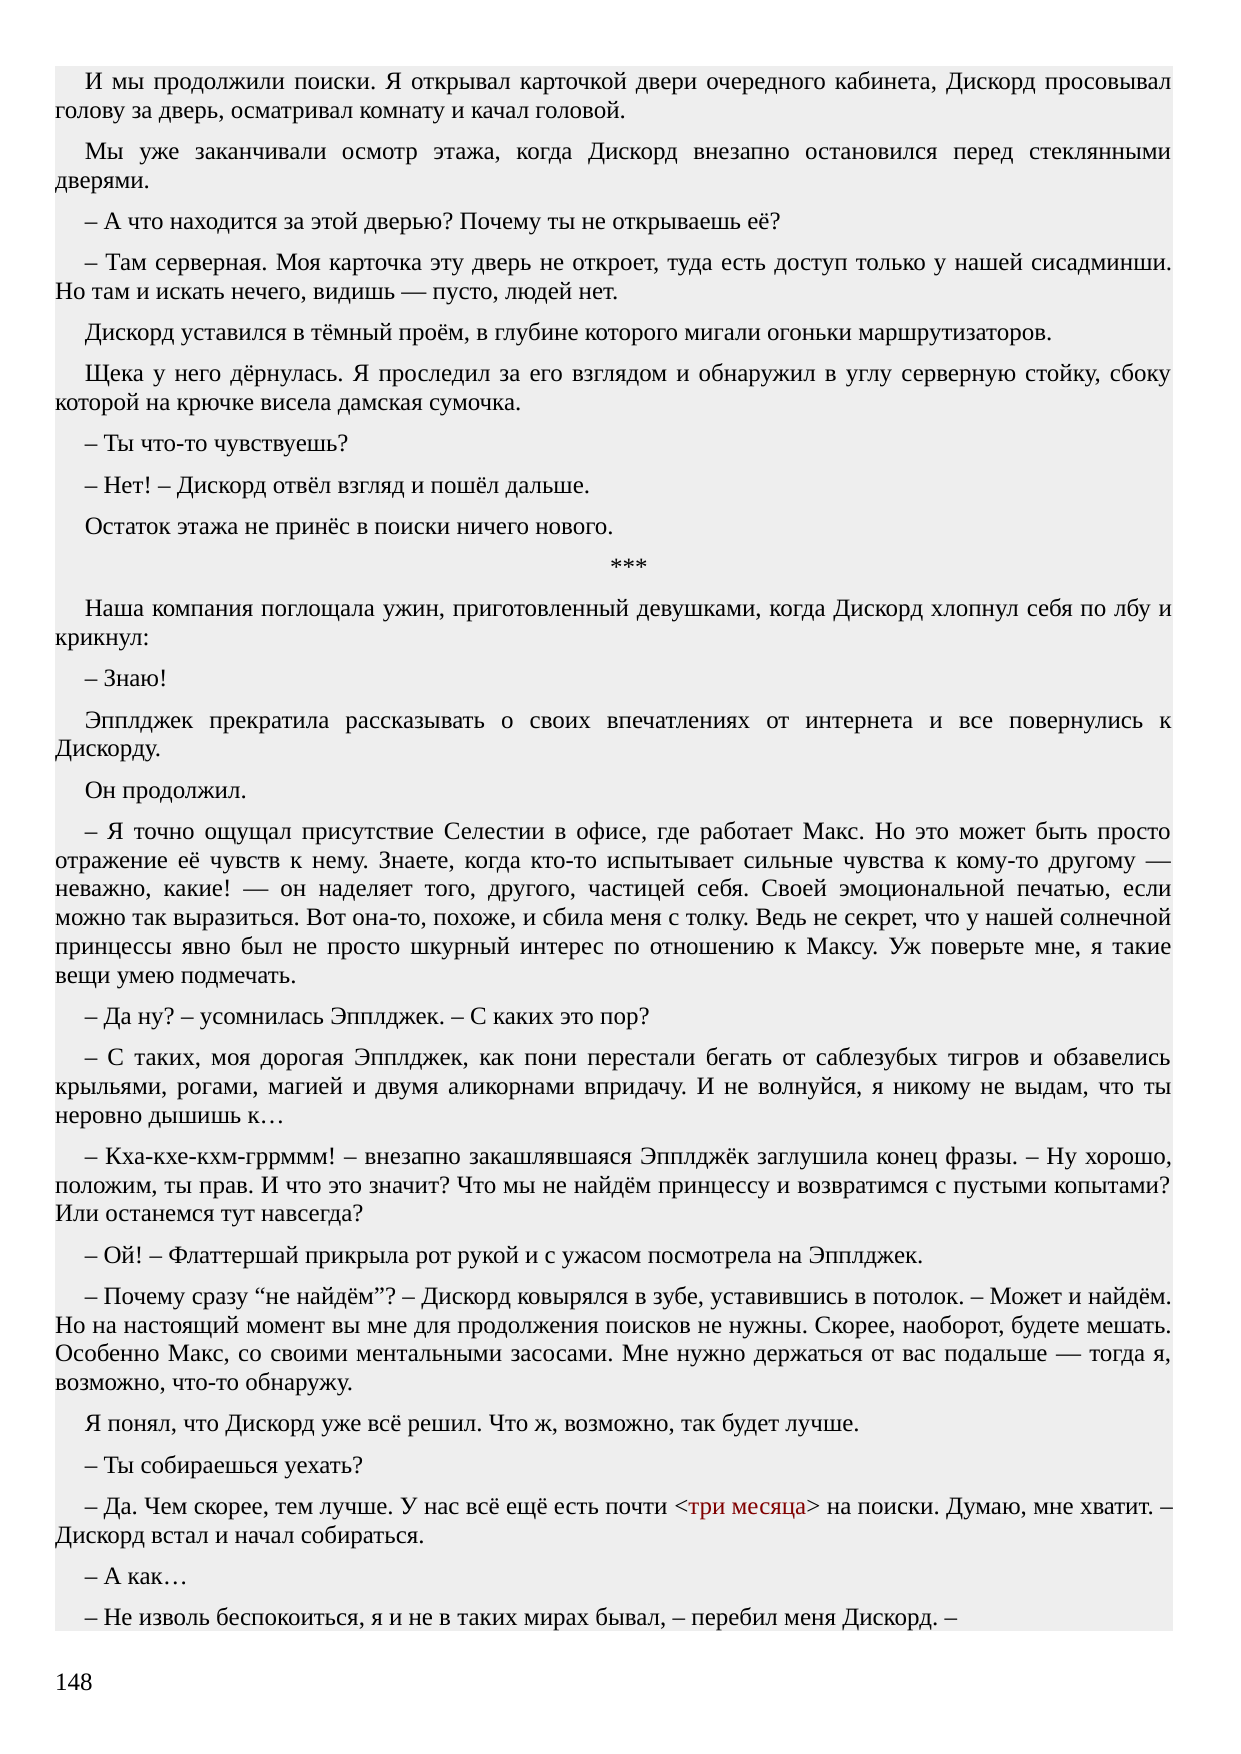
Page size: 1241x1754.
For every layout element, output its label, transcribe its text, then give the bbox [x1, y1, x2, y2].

text Остаток этажа не принёс в поиски ничего нового. [55, 511, 1173, 540]
text – Ой! – Флаттершай прикрыла рот рукой и с ужасом посмотрела на Эпплджек. [55, 1240, 1173, 1268]
text И мы продолжили поиски. Я открывал карточкой двери очередного кабинета, Дискорд просовывал голову за дверь, осматривал комнату и качал головой. [55, 66, 1173, 123]
text Мы уже заканчивали осмотр этажа, когда Дискорд внезапно остановился перед стеклянными дверями. [55, 136, 1173, 193]
text Он продолжил. [55, 775, 1173, 803]
text – Не изволь беспокоиться, я и не в таких мирах бывал, – перебил меня Дискорд. – [55, 1602, 1173, 1631]
text – Знаю! [55, 663, 1173, 692]
text – Почему сразу “не найдём”? – Дискорд ковырялся в зубе, уставившись в потолок. – Может и найдём. Но на настоящий момент вы мне для продолжения поисков не нужны. Скорее, наоборот, будете мешать. Особенно Макс, со своими ментальными засосами. Мне нужно держаться от вас подальше — тогда я, возможно, что-то обнаружу. [55, 1281, 1173, 1396]
text – Я точно ощущал присутствие Селестии в офисе, где работает Макс. Но это может быть просто отражение её чувств к нему. Знаете, когда кто-то испытывает сильные чувства к кому-то другому — неважно, какие! — он наделяет того, другого, частицей себя. Своей эмоциональной печатью, если можно так выразиться. Вот она-то, похоже, и сбила меня с толку. Ведь не секрет, что у нашей солнечной принцессы явно был не просто шкурный интерес по отношению к Максу. Уж поверьте мне, я такие вещи умею подмечать. [55, 816, 1173, 988]
text Эпплджек прекратила рассказывать о своих впечатлениях от интернета и все повернулись к Дискорду. [55, 705, 1173, 762]
text Дискорд уставился в тёмный проём, в глубине которого мигали огоньки маршрутизаторов. [55, 317, 1173, 346]
text – А что находится за этой дверью? Почему ты не открываешь её? [55, 206, 1173, 235]
text – Кха-кхе-кхм-гррммм! – внезапно закашлявшаяся Эпплджёк заглушила конец фразы. – Ну хорошо, положим, ты прав. И что это значит? Что мы не найдём принцессу и возвратимся с пустыми копытами? Или останемся тут навсегда? [55, 1141, 1173, 1227]
text Щека у него дёрнулась. Я проследил за его взглядом и обнаружил в углу серверную стойку, сбоку которой на крючке висела дамская сумочка. [55, 358, 1173, 416]
text – Да. Чем скорее, тем лучше. У нас всё ещё есть почти <три месяца> на поиски. Думаю, мне хватит. – Дискорд встал и начал собираться. [55, 1491, 1173, 1548]
text Я понял, что Дискорд уже всё решил. Что ж, возможно, так будет лучше. [55, 1408, 1173, 1437]
text – С таких, моя дорогая Эпплджек, как пони перестали бегать от саблезубых тигров и обзавелись крыльями, рогами, магией и двумя аликорнами впридачу. И не волнуйся, я никому не выдам, что ты неровно дышишь к… [55, 1042, 1173, 1128]
text – Там серверная. Моя карточка эту дверь не откроет, туда есть доступ только у нашей сисадминши. Но там и искать нечего, видишь — пусто, людей нет. [55, 247, 1173, 305]
text – Ты что-то чувствуешь? [55, 428, 1173, 457]
text – Да ну? – усомнилась Эпплджек. – С каких это пор? [55, 1001, 1173, 1030]
text – А как… [55, 1561, 1173, 1590]
text – Ты собираешься уехать? [55, 1450, 1173, 1478]
text – Нет! – Дискорд отвёл взгляд и пошёл дальше. [55, 470, 1173, 498]
text *** [55, 552, 1173, 581]
text Наша компания поглощала ужин, приготовленный девушками, когда Дискорд хлопнул себя по лбу и крикнул: [55, 593, 1173, 651]
